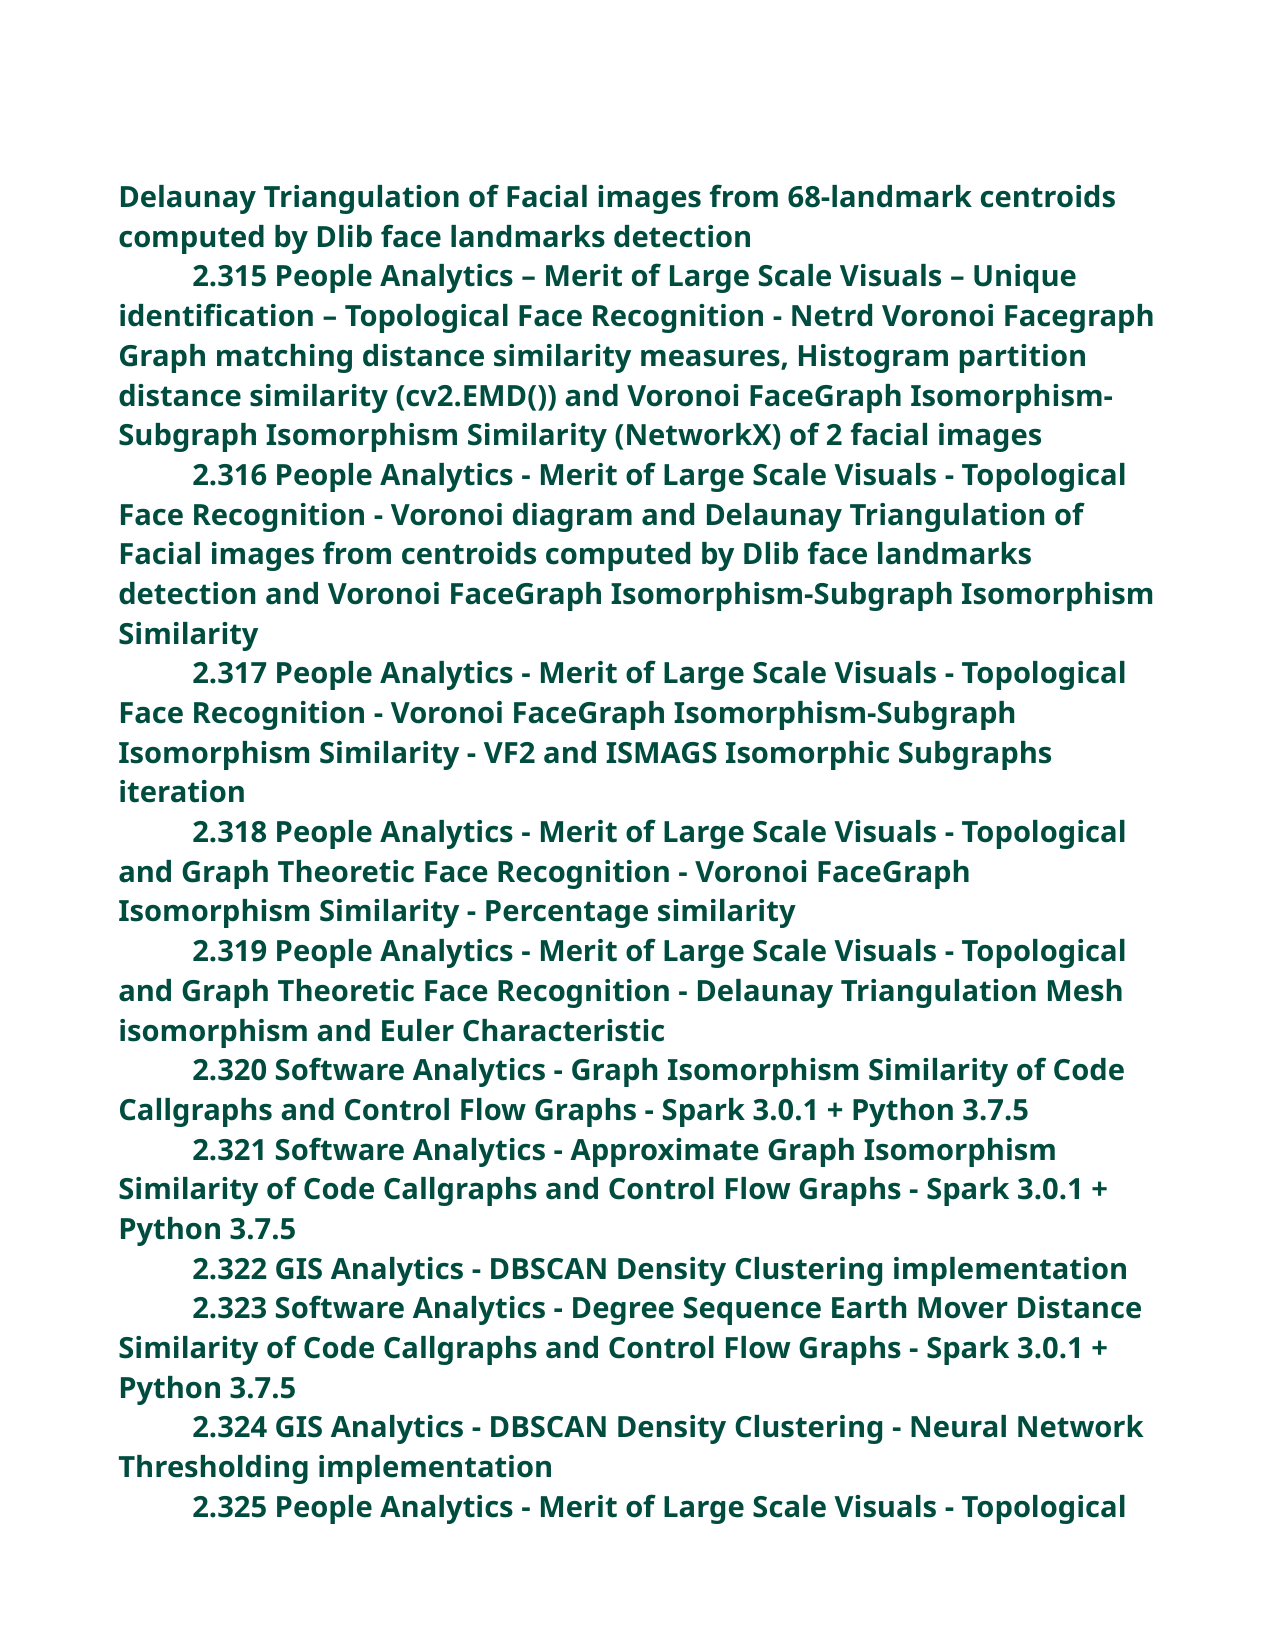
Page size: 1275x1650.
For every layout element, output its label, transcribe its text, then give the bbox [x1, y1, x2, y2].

text 2.319 People Analytics - Merit of Large Scale Visuals - Topological and Graph Theoretic Face Recognition - Delaunay Triangulation Mesh isomorphism and Euler Characteristic [118, 930, 1157, 1049]
text 2.323 Software Analytics - Degree Sequence Earth Mover Distance Similarity of Code Callgraphs and Control Flow Graphs - Spark 3.0.1 + Python 3.7.5 [118, 1288, 1157, 1407]
text 2.320 Software Analytics - Graph Isomorphism Similarity of Code Callgraphs and Control Flow Graphs - Spark 3.0.1 + Python 3.7.5 [118, 1049, 1157, 1129]
text 2.315 People Analytics – Merit of Large Scale Visuals – Unique identification – Topological Face Recognition - Netrd Voronoi Facegraph Graph matching distance similarity measures, Histogram partition distance similarity (cv2.EMD()) and Voronoi FaceGraph Isomorphism-Subgraph Isomorphism Similarity (NetworkX) of 2 facial images [118, 256, 1157, 454]
text 2.317 People Analytics - Merit of Large Scale Visuals - Topological Face Recognition - Voronoi FaceGraph Isomorphism-Subgraph Isomorphism Similarity - VF2 and ISMAGS Isomorphic Subgraphs iteration [118, 653, 1157, 811]
text 2.325 People Analytics - Merit of Large Scale Visuals - Topological [118, 1486, 1157, 1526]
text 2.318 People Analytics - Merit of Large Scale Visuals - Topological and Graph Theoretic Face Recognition - Voronoi FaceGraph Isomorphism Similarity - Percentage similarity [118, 811, 1157, 930]
text 2.322 GIS Analytics - DBSCAN Density Clustering implementation [118, 1248, 1157, 1288]
text Delaunay Triangulation of Facial images from 68-landmark centroids computed by Dlib face landmarks detection [118, 176, 1157, 256]
text 2.321 Software Analytics - Approximate Graph Isomorphism Similarity of Code Callgraphs and Control Flow Graphs - Spark 3.0.1 + Python 3.7.5 [118, 1129, 1157, 1248]
text 2.324 GIS Analytics - DBSCAN Density Clustering - Neural Network Thresholding implementation [118, 1407, 1157, 1486]
text 2.316 People Analytics - Merit of Large Scale Visuals - Topological Face Recognition - Voronoi diagram and Delaunay Triangulation of Facial images from centroids computed by Dlib face landmarks detection and Voronoi FaceGraph Isomorphism-Subgraph Isomorphism Similarity [118, 454, 1157, 653]
